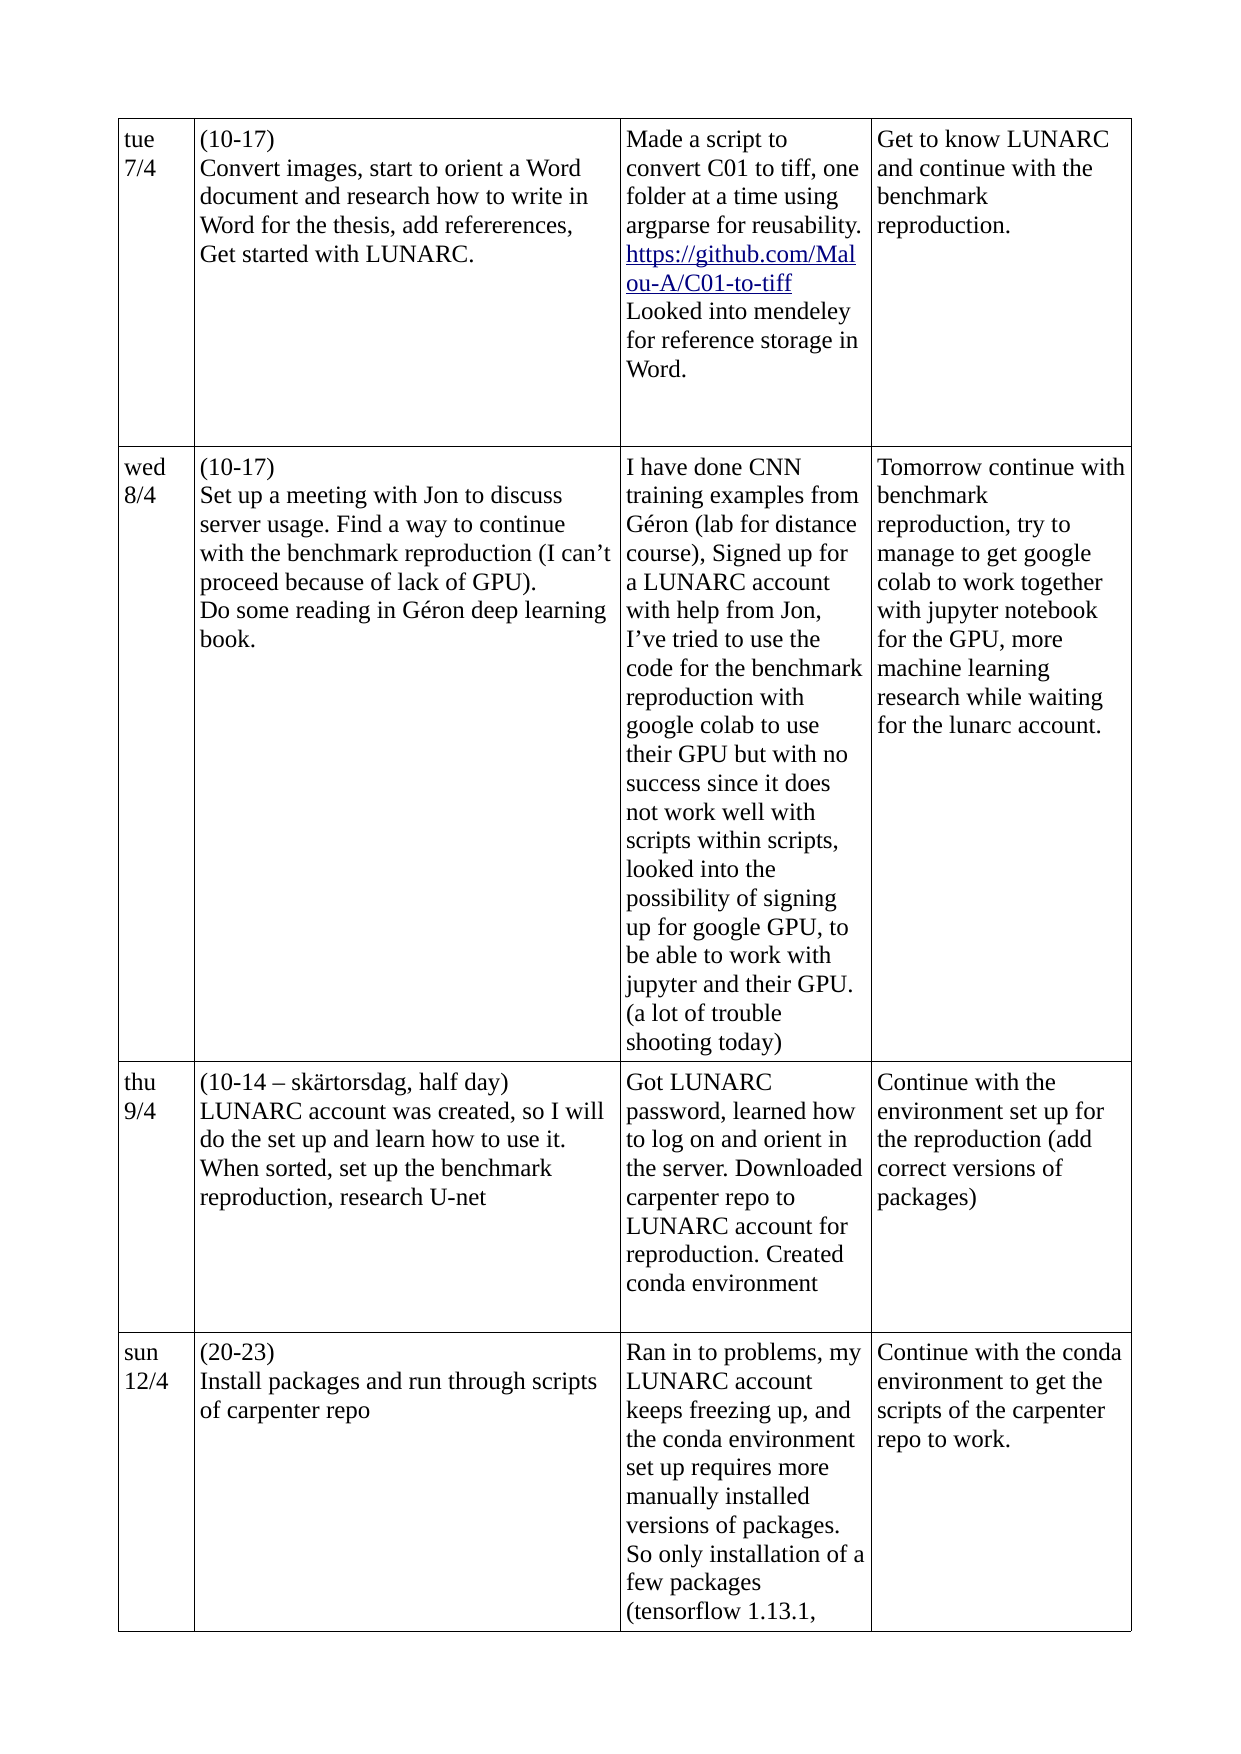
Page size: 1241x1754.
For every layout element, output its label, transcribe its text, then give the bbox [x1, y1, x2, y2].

table_cell (10-14 – skärtorsdag, half day) LUNARC account was created, so I will do the set up and learn how to use it. When sorted, set up the benchmark reproduction, research U-net [195, 1062, 620, 1332]
table_cell Ran in to problems, my LUNARC account keeps freezing up, and the conda environment set up requires more manually installed versions of packages. So only installation of a few packages (tensorflow 1.13.1, [621, 1333, 871, 1631]
table_cell (10-17) Convert images, start to orient a Word document and research how to write in Word for the thesis, add refererences, Get started with LUNARC. [195, 119, 620, 446]
table_cell thu 9/4 [119, 1062, 194, 1332]
table_cell I have done CNN training examples from Géron (lab for distance course), Signed up for a LUNARC account with help from Jon, I’ve tried to use the code for the benchmark reproduction with google colab to use their GPU but with no success since it does not work well with scripts within scripts, looked into the possibility of signing up for google GPU, to be able to work with jupyter and their GPU. (a lot of trouble shooting today) [621, 447, 871, 1061]
table_cell Get to know LUNARC and continue with the benchmark reproduction. [872, 119, 1131, 446]
table_cell Got LUNARC password, learned how to log on and orient in the server. Downloaded carpenter repo to LUNARC account for reproduction. Created conda environment [621, 1062, 871, 1332]
table_cell Made a script to convert C01 to tiff, one folder at a time using argparse for reusability. https://github.com/Malou-A/C01-to-tiff Looked into mendeley for reference storage in Word. [621, 119, 871, 446]
table_cell Continue with the environment set up for the reproduction (add correct versions of packages) [872, 1062, 1131, 1332]
table_cell tue 7/4 [119, 119, 194, 446]
table_cell Tomorrow continue with benchmark reproduction, try to manage to get google colab to work together with jupyter notebook for the GPU, more machine learning research while waiting for the lunarc account. [872, 447, 1131, 1061]
table_cell (10-17) Set up a meeting with Jon to discuss server usage. Find a way to continue with the benchmark reproduction (I can’t proceed because of lack of GPU). Do some reading in Géron deep learning book. [195, 447, 620, 1061]
table_cell Continue with the conda environment to get the scripts of the carpenter repo to work. [872, 1333, 1131, 1631]
table_cell wed 8/4 [119, 447, 194, 1061]
table_cell (20-23) Install packages and run through scripts of carpenter repo [195, 1333, 620, 1631]
table_cell sun 12/4 [119, 1333, 194, 1631]
